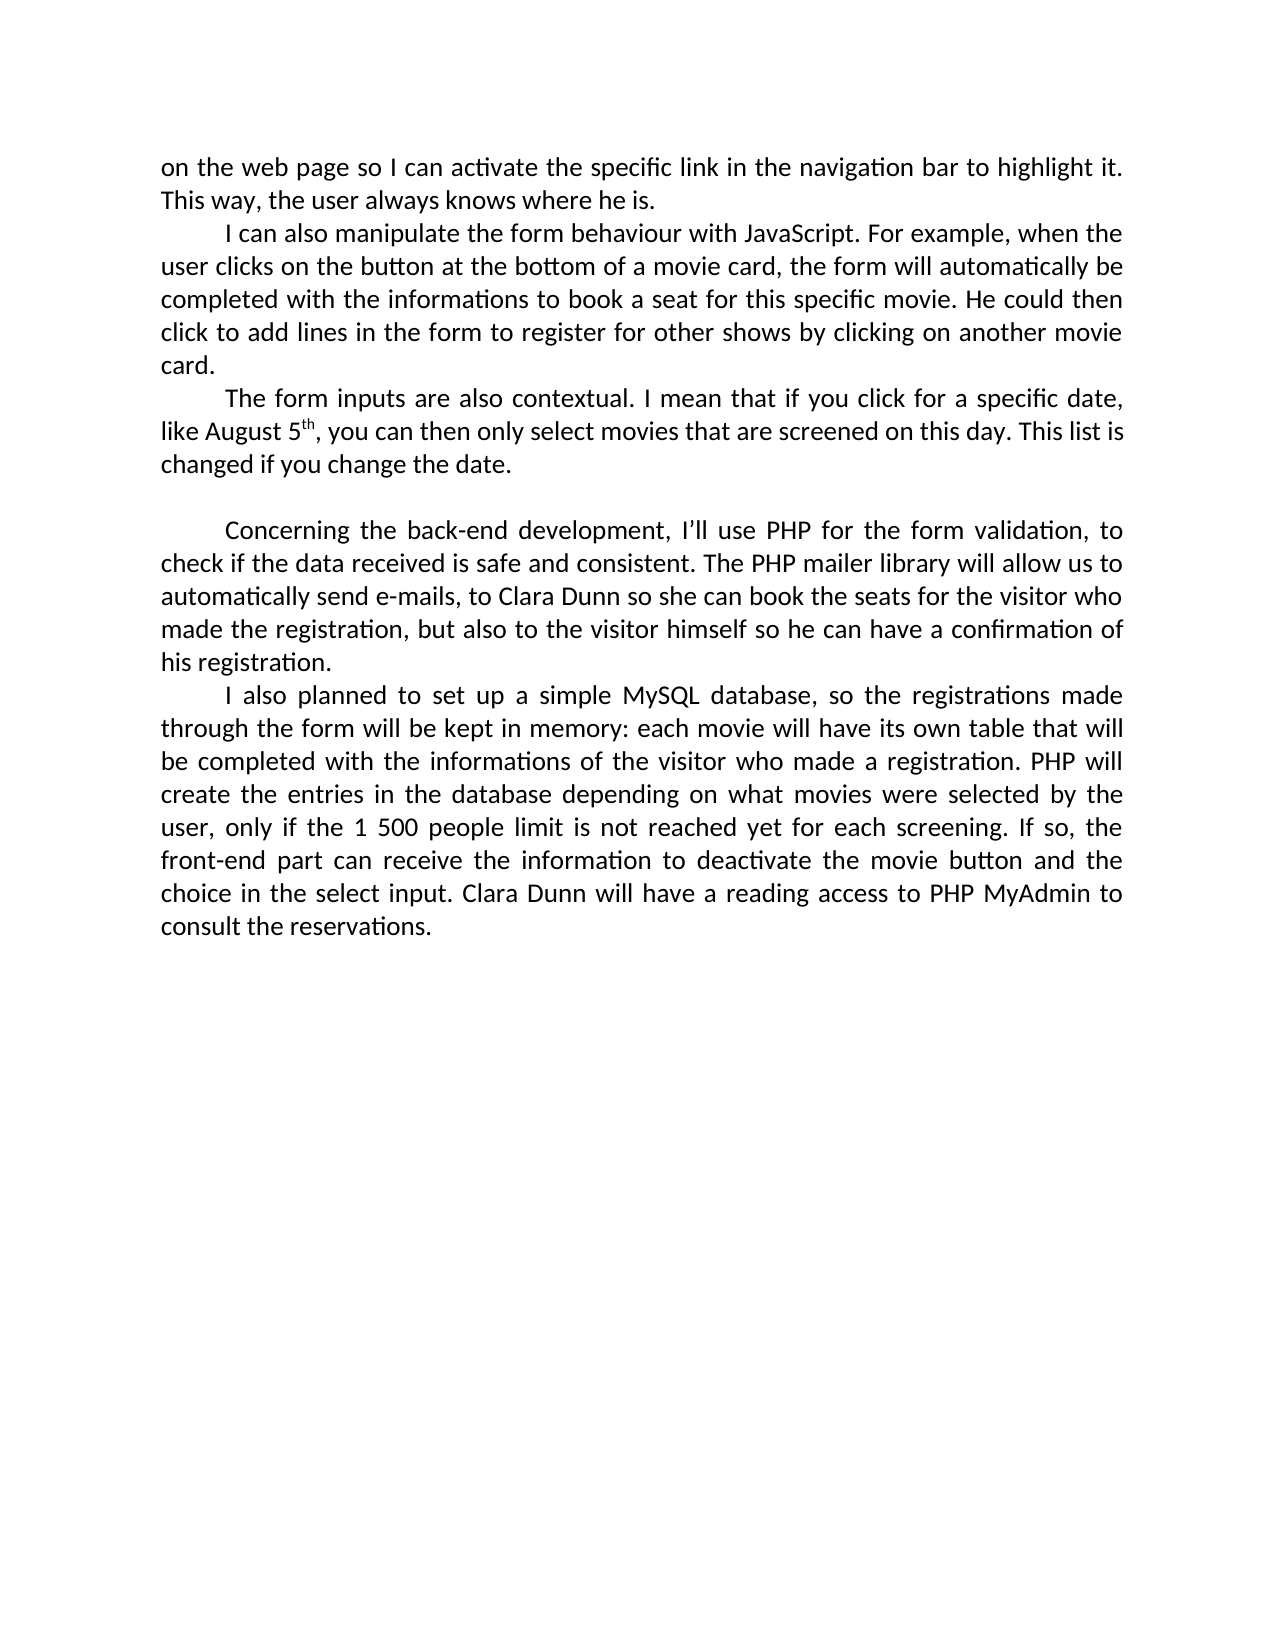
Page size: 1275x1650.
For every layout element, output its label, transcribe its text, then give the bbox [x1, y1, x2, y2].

text I also planned to set up a simple MySQL database, so the registrations made through the form will be kept in memory: each movie will have its own table that will be completed with the informations of the visitor who made a registration. PHP will create the entries in the database depending on what movies were selected by the user, only if the 1 500 people limit is not reached yet for each screening. If so, the front-end part can receive the information to deactivate the movie button and the choice in the select input. Clara Dunn will have a reading access to PHP MyAdmin to consult the reservations. [161, 678, 1125, 942]
text The form inputs are also contextual. I mean that if you click for a specific date, like August 5th, you can then only select movies that are screened on this day. This list is changed if you change the date. [161, 381, 1125, 480]
text Concerning the back-end development, I’ll use PHP for the form validation, to check if the data received is safe and consistent. The PHP mailer library will allow us to automatically send e-mails, to Clara Dunn so she can book the seats for the visitor who made the registration, but also to the visitor himself so he can have a confirmation of his registration. [161, 513, 1125, 678]
text on the web page so I can activate the specific link in the navigation bar to highlight it. This way, the user always knows where he is. [161, 150, 1125, 216]
text I can also manipulate the form behaviour with JavaScript. For example, when the user clicks on the button at the bottom of a movie card, the form will automatically be completed with the informations to book a seat for this specific movie. He could then click to add lines in the form to register for other shows by clicking on another movie card. [161, 216, 1125, 381]
